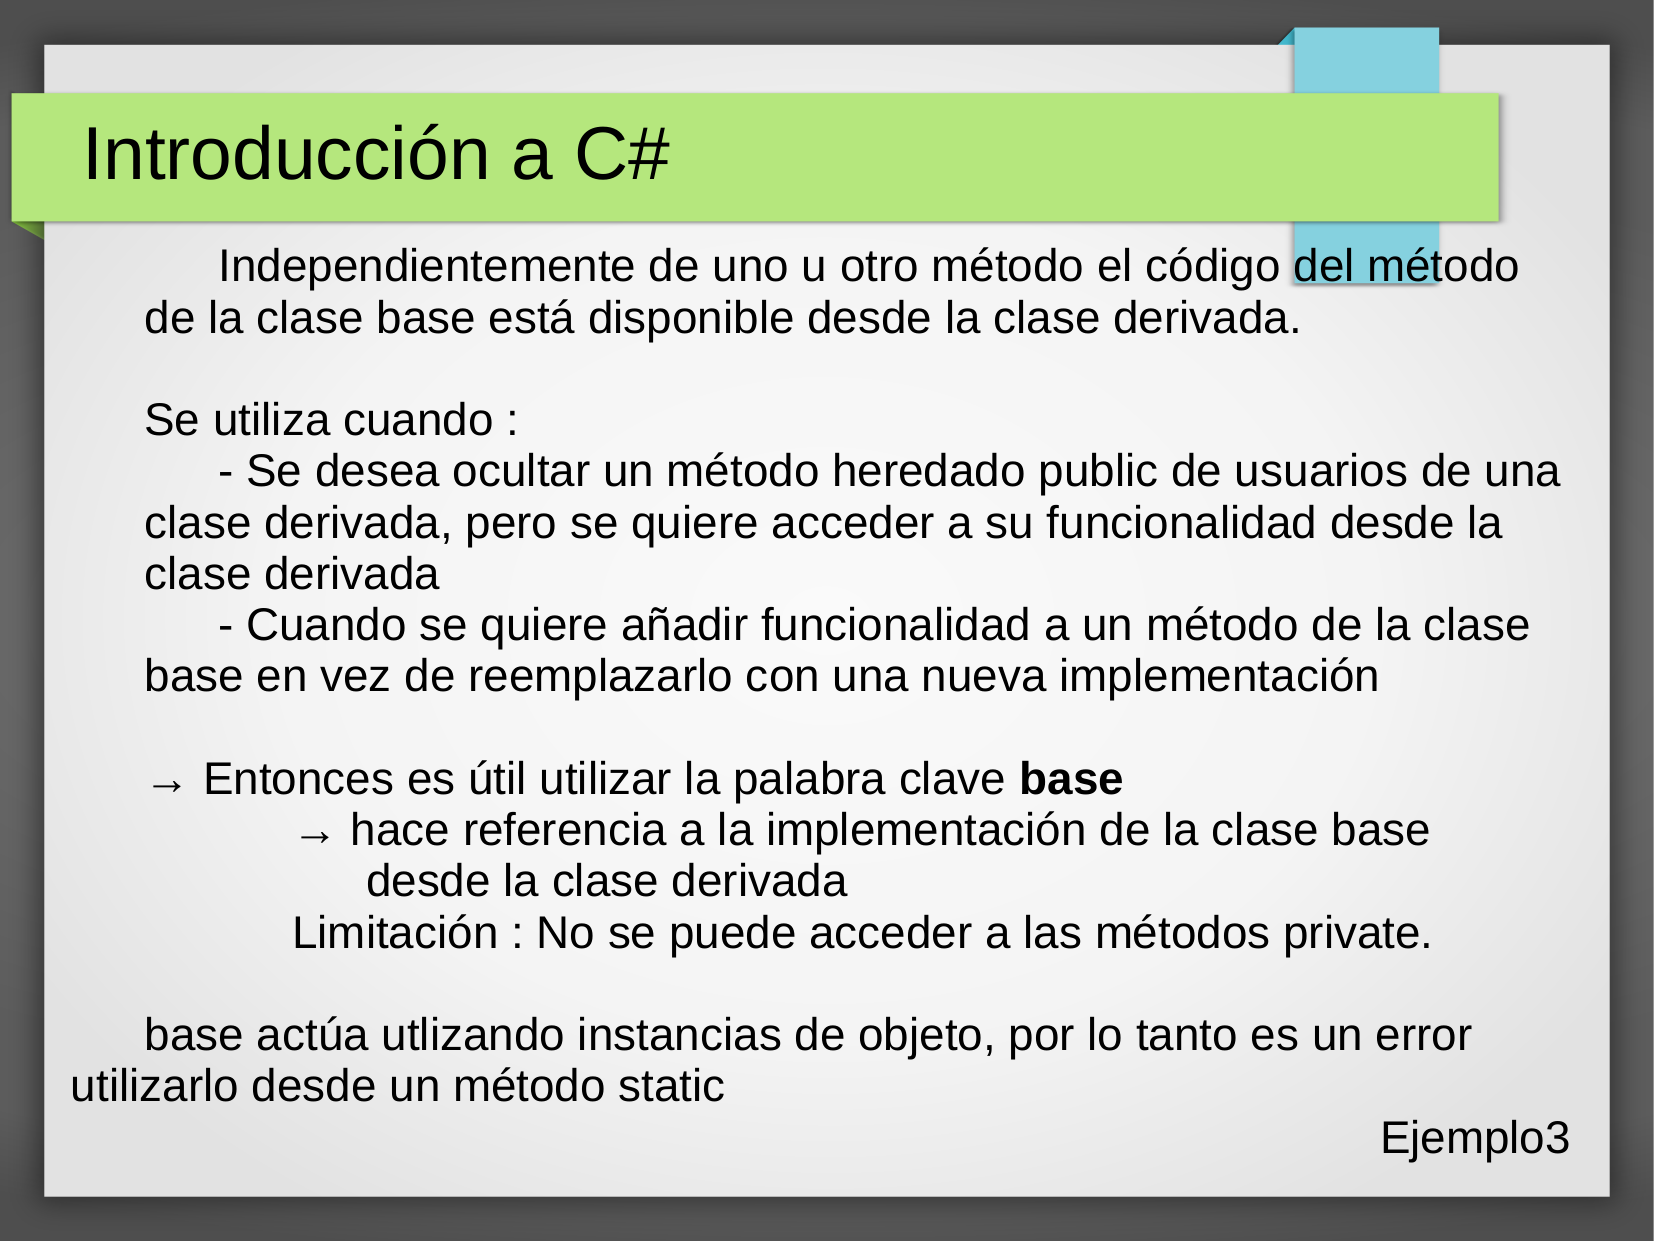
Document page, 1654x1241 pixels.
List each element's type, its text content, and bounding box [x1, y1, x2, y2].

text_box Independientemente de uno u otro método el código del método de la clase base está disponible desde la clase derivada. Se utiliza cuando : - Se desea ocultar un método heredado public de usuarios de una clase derivada, pero se quiere acceder a su funcionalidad desde la clase derivada - Cuando se quiere añadir funcionalidad a un método de la clase base en vez de reemplazarlo con una nueva implementación → Entonces es útil utilizar la palabra clave base → hace referencia a la implementación de la clase base desde la clase derivada Limitación : No se puede acceder a las métodos private. base actúa utlizando instancias de objeto, por lo tanto es un error utilizarlo desde un método static Ejemplo3 [70, 188, 1571, 1163]
picture [0, 0, 1654, 1241]
title Introducción a C# [82, 94, 1264, 188]
